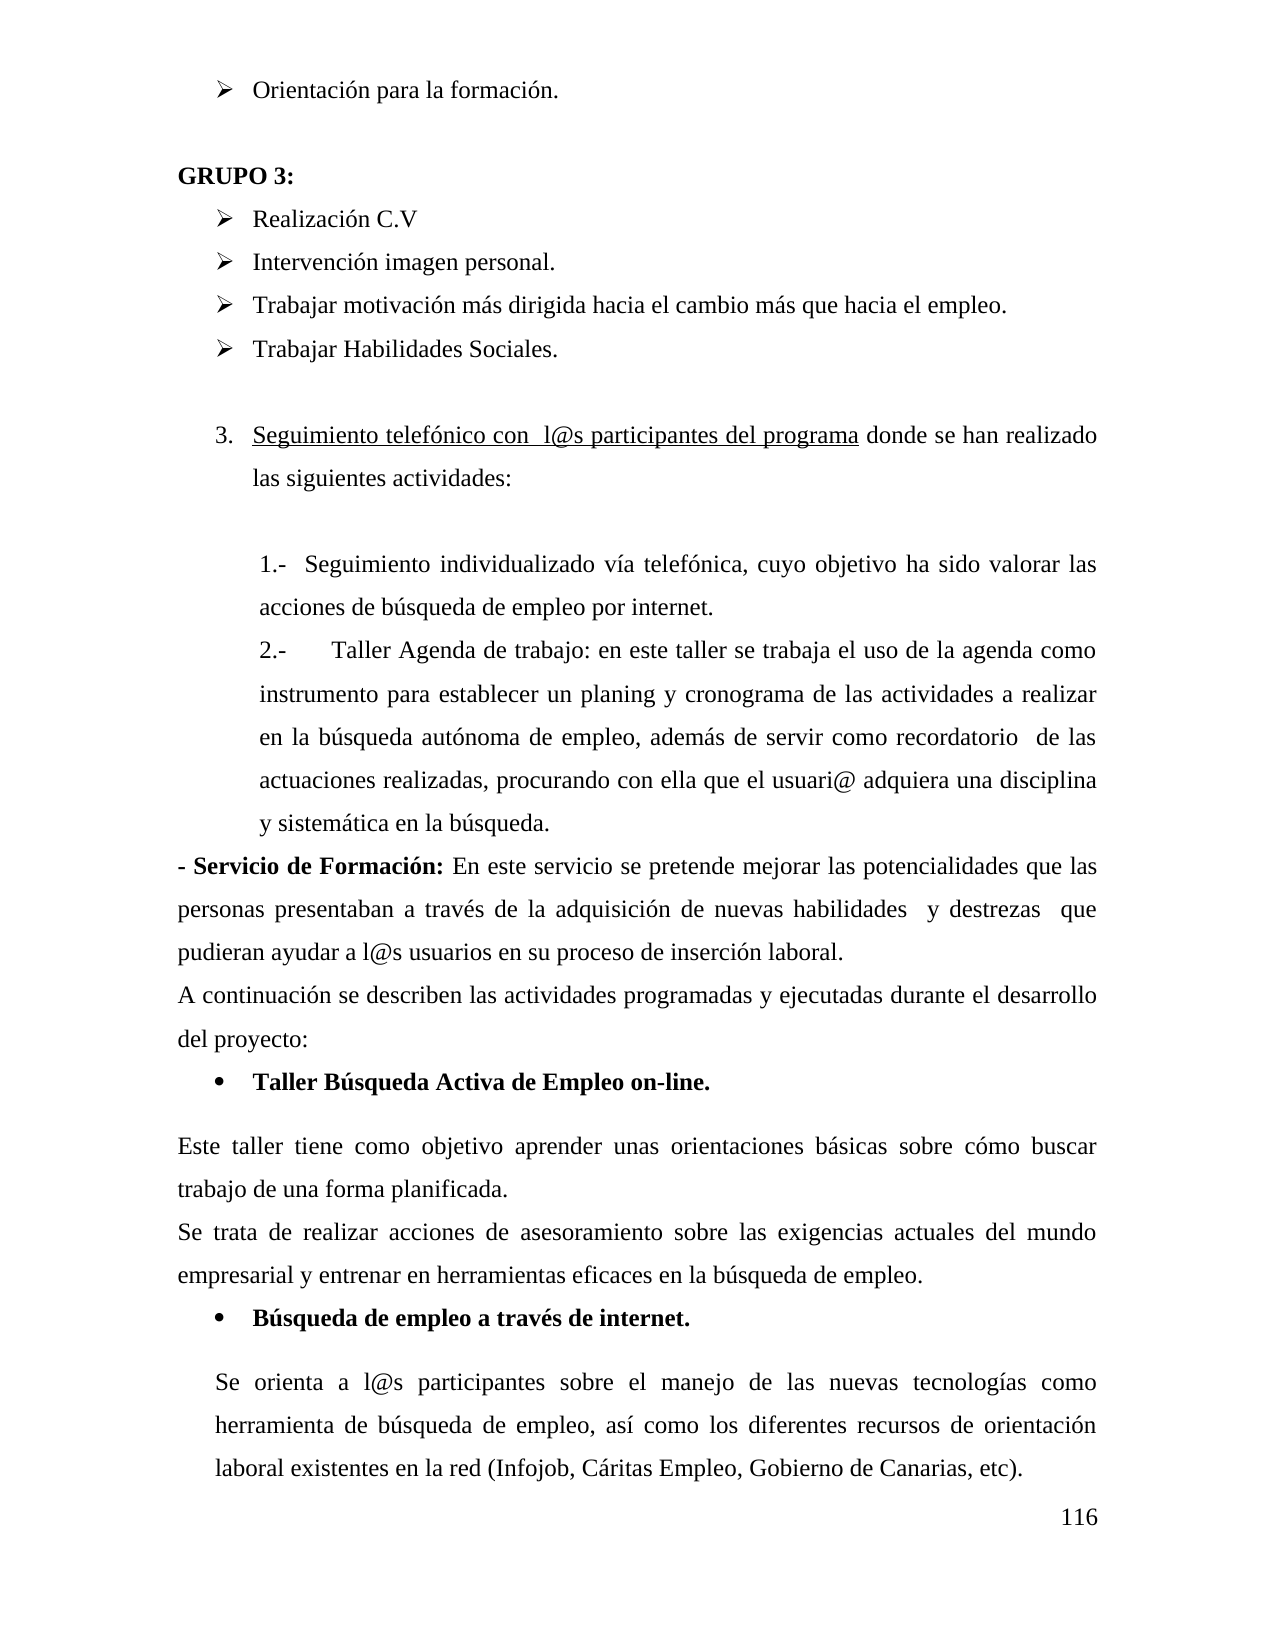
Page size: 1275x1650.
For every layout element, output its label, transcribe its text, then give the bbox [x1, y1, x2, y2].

list Realización C.V [215, 204, 1098, 233]
text 1.- Seguimiento individualizado vía telefónica, cuyo objetivo ha sido valorar las acciones de búsqueda de empleo por internet. [259, 549, 1098, 621]
list Orientación para la formación. [215, 75, 1098, 104]
text - Servicio de Formación: En este servicio se pretende mejorar las potencialidades que las personas presentaban a través de la adquisición de nuevas habilidades y destrezas que pudieran ayudar a l@s usuarios en su proceso de inserción laboral. [177, 851, 1098, 966]
list Taller Búsqueda Activa de Empleo on-line. [215, 1067, 1098, 1096]
text A continuación se describen las actividades programadas y ejecutadas durante el desarrollo del proyecto: [177, 981, 1098, 1052]
text Se orienta a l@s participantes sobre el manejo de las nuevas tecnologías como herramienta de búsqueda de empleo, así como los diferentes recursos de orientación laboral existentes en la red (Infojob, Cáritas Empleo, Gobierno de Canarias, etc). [215, 1367, 1098, 1482]
list Intervención imagen personal. [215, 247, 1098, 276]
list Trabajar motivación más dirigida hacia el cambio más que hacia el empleo. [215, 291, 1098, 319]
text Este taller tiene como objetivo aprender unas orientaciones básicas sobre cómo buscar trabajo de una forma planificada. [177, 1131, 1098, 1203]
list Seguimiento telefónico con l@s participantes del programa donde se han realizado las siguientes actividades: [215, 420, 1098, 492]
list Búsqueda de empleo a través de internet. [215, 1303, 1098, 1332]
text 2.- Taller Agenda de trabajo: en este taller se trabaja el uso de la agenda como instrumento para establecer un planing y cronograma de las actividades a realizar en la búsqueda autónoma de empleo, además de servir como recordatorio de las actuaciones realizadas, procurando con ella que el usuari@ adquiera una disciplina y sistemática en la búsqueda. [259, 636, 1098, 837]
list Trabajar Habilidades Sociales. [215, 334, 1098, 362]
text Se trata de realizar acciones de asesoramiento sobre las exigencias actuales del mundo empresarial y entrenar en herramientas eficaces en la búsqueda de empleo. [177, 1217, 1098, 1289]
text GRUPO 3: [177, 161, 1098, 190]
